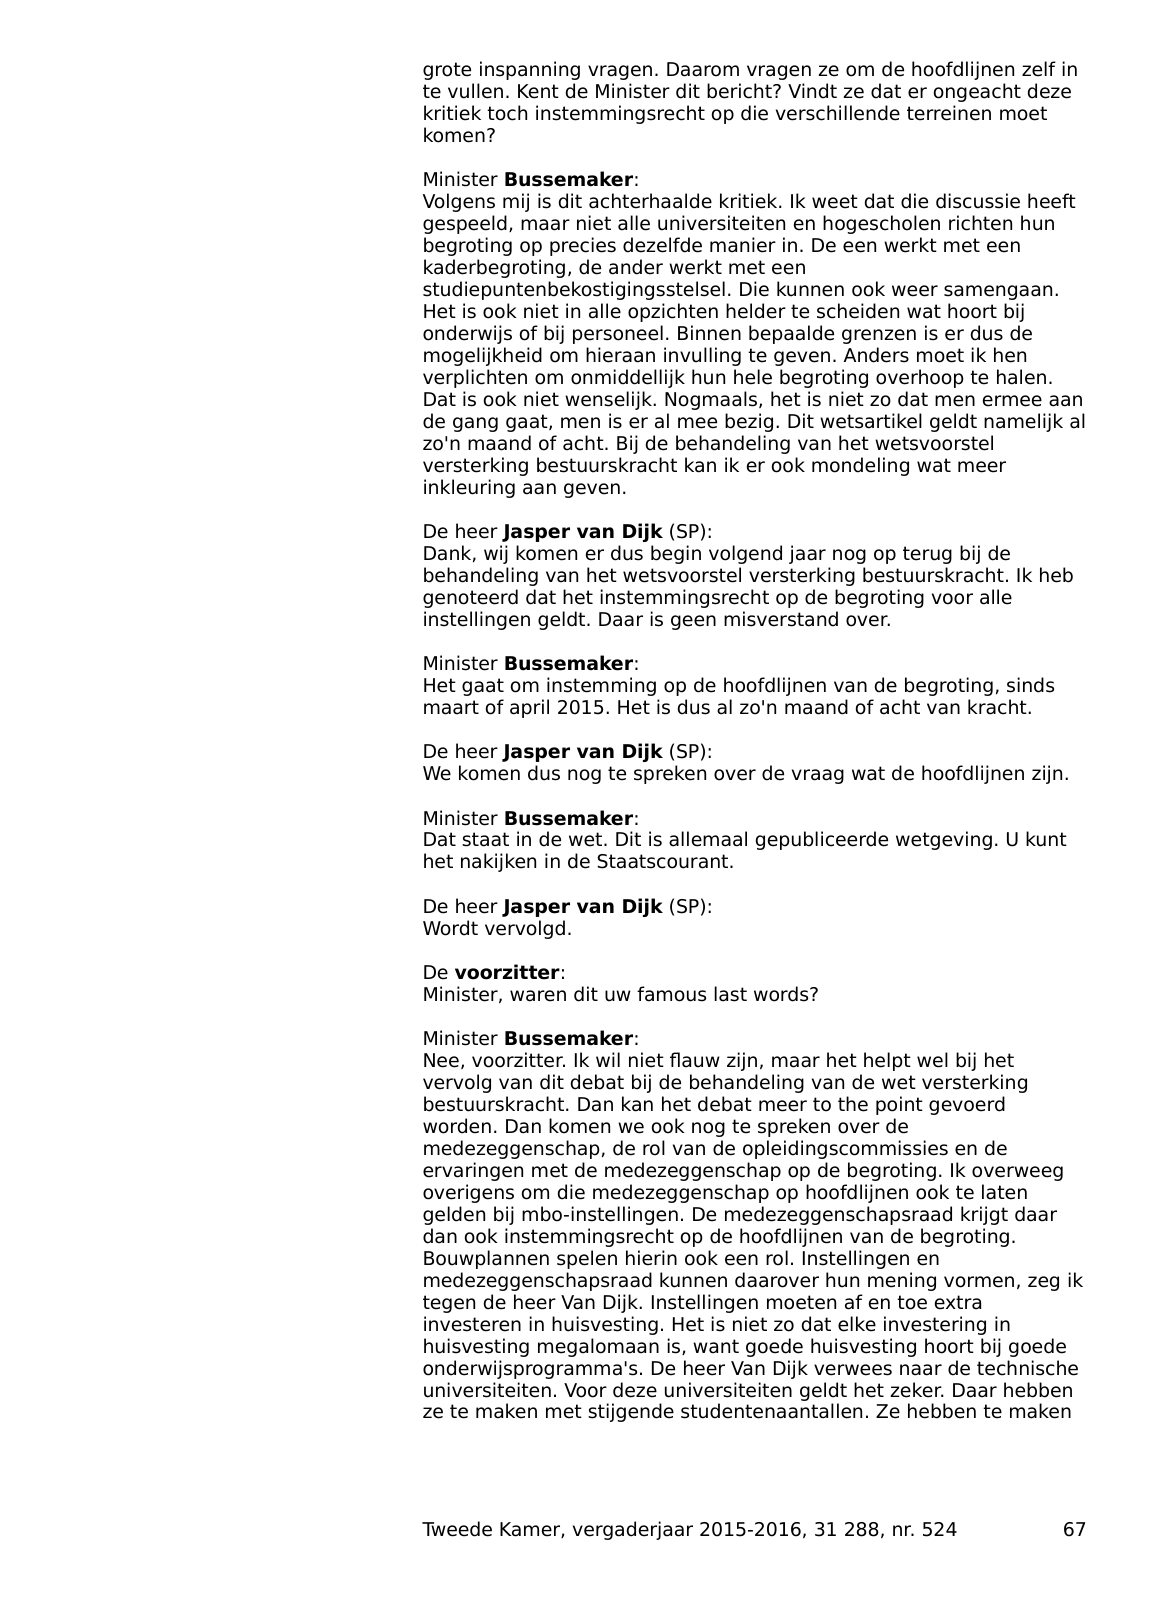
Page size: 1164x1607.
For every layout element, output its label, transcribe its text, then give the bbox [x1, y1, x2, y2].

text De heer Jasper van Dijk (SP): [422, 896, 1087, 917]
text Bouwplannen spelen hierin ook een rol. Instellingen en medezeggenschapsraad kunnen daarover hun mening vormen, zeg ik tegen de heer Van Dijk. Instellingen moeten af en toe extra investeren in huisvesting. Het is niet zo dat elke investering in huisvesting megalomaan is, want goede huisvesting hoort bij goede onderwijsprogramma's. De heer Van Dijk verwees naar de technische universiteiten. Voor deze universiteiten geldt het zeker. Daar hebben ze te maken met stijgende studentenaantallen. Ze hebben te maken [422, 1248, 1087, 1423]
text Dat staat in de wet. Dit is allemaal gepubliceerde wetgeving. U kunt het nakijken in de Staatscourant. [422, 829, 1087, 873]
text Minister Bussemaker: [422, 807, 1087, 829]
text Minister, waren dit uw famous last words? [422, 984, 1087, 1006]
text Dank, wij komen er dus begin volgend jaar nog op terug bij de behandeling van het wetsvoorstel versterking bestuurskracht. Ik heb genoteerd dat het instemmingsrecht op de begroting voor alle instellingen geldt. Daar is geen misverstand over. [422, 543, 1087, 631]
text Wordt vervolgd. [422, 917, 1087, 939]
text De voorzitter: [422, 962, 1087, 984]
text Minister Bussemaker: [422, 653, 1087, 675]
text Minister Bussemaker: [422, 169, 1087, 191]
text Minister Bussemaker: [422, 1028, 1087, 1050]
text Het gaat om instemming op de hoofdlijnen van de begroting, sinds maart of april 2015. Het is dus al zo'n maand of acht van kracht. [422, 675, 1087, 719]
text De heer Jasper van Dijk (SP): [422, 521, 1087, 543]
text Nee, voorzitter. Ik wil niet flauw zijn, maar het helpt wel bij het vervolg van dit debat bij de behandeling van de wet versterking bestuurskracht. Dan kan het debat meer to the point gevoerd worden. Dan komen we ook nog te spreken over de medezeggenschap, de rol van de opleidingscommissies en de ervaringen met de medezeggenschap op de begroting. Ik overweeg overigens om die medezeggenschap op hoofdlijnen ook te laten gelden bij mbo-instellingen. De medezeggenschapsraad krijgt daar dan ook instemmingsrecht op de hoofdlijnen van de begroting. [422, 1050, 1087, 1248]
text grote inspanning vragen. Daarom vragen ze om de hoofdlijnen zelf in te vullen. Kent de Minister dit bericht? Vindt ze dat er ongeacht deze kritiek toch instemmingsrecht op die verschillende terreinen moet komen? [422, 59, 1087, 147]
text De heer Jasper van Dijk (SP): [422, 741, 1087, 763]
text We komen dus nog te spreken over de vraag wat de hoofdlijnen zijn. [422, 763, 1087, 785]
text Volgens mij is dit achterhaalde kritiek. Ik weet dat die discussie heeft gespeeld, maar niet alle universiteiten en hogescholen richten hun begroting op precies dezelfde manier in. De een werkt met een kaderbegroting, de ander werkt met een studiepuntenbekostigingsstelsel. Die kunnen ook weer samengaan. Het is ook niet in alle opzichten helder te scheiden wat hoort bij onderwijs of bij personeel. Binnen bepaalde grenzen is er dus de mogelijkheid om hieraan invulling te geven. Anders moet ik hen verplichten om onmiddellijk hun hele begroting overhoop te halen. Dat is ook niet wenselijk. Nogmaals, het is niet zo dat men ermee aan de gang gaat, men is er al mee bezig. Dit wetsartikel geldt namelijk al zo'n maand of acht. Bij de behandeling van het wetsvoorstel versterking bestuurskracht kan ik er ook mondeling wat meer inkleuring aan geven. [422, 191, 1087, 499]
